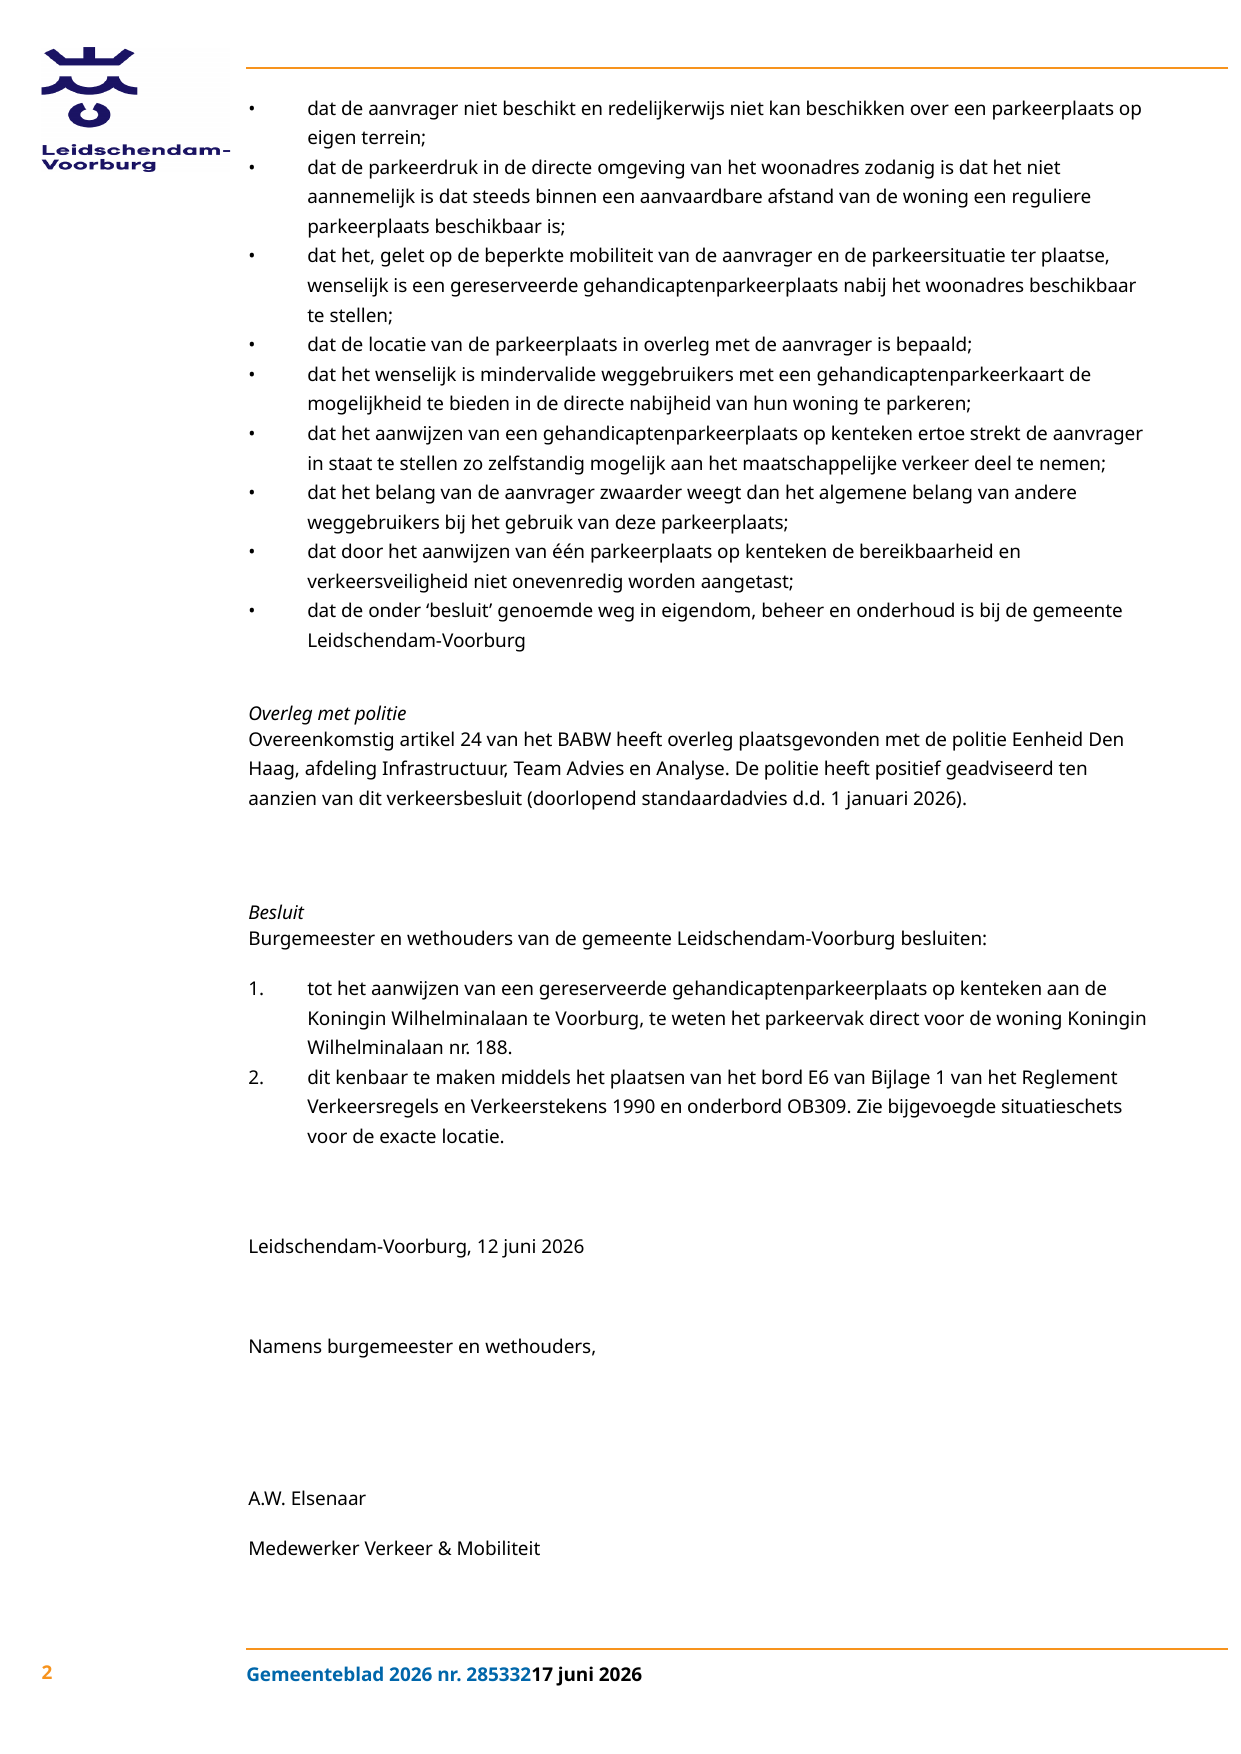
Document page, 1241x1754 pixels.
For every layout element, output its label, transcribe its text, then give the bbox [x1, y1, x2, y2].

list dat het belang van de aanvrager zwaarder weegt dan het algemene belang van andere weggebruikers bij het gebruik van deze parkeerplaats; [248, 479, 1152, 535]
text Besluit [248, 899, 1152, 925]
list dat de locatie van de parkeerplaats in overleg met de aanvrager is bepaald; [248, 331, 1152, 357]
list dat het, gelet op de beperkte mobiliteit van de aanvrager en de parkeersituatie ter plaatse, wenselijk is een gereserveerde gehandicaptenparkeerplaats nabij het woonadres beschikbaar te stellen; [248, 243, 1152, 328]
text A.W. Elsenaar [248, 1485, 1152, 1511]
text Namens burgemeester en wethouders, [248, 1334, 1152, 1359]
list dat het aanwijzen van een gehandicaptenparkeerplaats op kenteken ertoe strekt de aanvrager in staat te stellen zo zelfstandig mogelijk aan het maatschappelijke verkeer deel te nemen; [248, 420, 1152, 476]
list dat het wenselijk is mindervalide weggebruikers met een gehandicaptenparkeerkaart de mogelijkheid te bieden in de directe nabijheid van hun woning te parkeren; [248, 361, 1152, 416]
text Medewerker Verkeer & Mobiliteit [248, 1535, 1152, 1561]
text Overeenkomstig artikel 24 van het BABW heeft overleg plaatsgevonden met de politie Eenheid Den Haag, afdeling Infrastructuur, Team Advies en Analyse. De politie heeft positief geadviseerd ten aanzien van dit verkeersbesluit (doorlopend standaardadvies d.d. 1 januari 2026). [248, 726, 1152, 811]
text Leidschendam-Voorburg, 12 juni 2026 [248, 1233, 1152, 1259]
list dat door het aanwijzen van één parkeerplaats op kenteken de bereikbaarheid en verkeersveiligheid niet onevenredig worden aangetast; [248, 538, 1152, 594]
list tot het aanwijzen van een gereserveerde gehandicaptenparkeerplaats op kenteken aan de Koningin Wilhelminalaan te Voorburg, te weten het parkeervak direct voor de woning Koningin Wilhelminalaan nr. 188. [248, 975, 1152, 1060]
list dat de onder ‘besluit’ genoemde weg in eigendom, beheer en onderhoud is bij de gemeente Leidschendam-Voorburg [248, 598, 1152, 653]
list dat de aanvrager niet beschikt en redelijkerwijs niet kan beschikken over een parkeerplaats op eigen terrein; [248, 95, 1152, 150]
text Burgemeester en wethouders van de gemeente Leidschendam-Voorburg besluiten: [248, 925, 1152, 951]
list dat de parkeerdruk in de directe omgeving van het woonadres zodanig is dat het niet aannemelijk is dat steeds binnen een aanvaardbare afstand van de woning een reguliere parkeerplaats beschikbaar is; [248, 154, 1152, 239]
picture [41, 47, 231, 172]
text Overleg met politie [248, 700, 1152, 726]
list dit kenbaar te maken middels het plaatsen van het bord E6 van Bijlage 1 van het Reglement Verkeersregels en Verkeerstekens 1990 en onderbord OB309. Zie bijgevoegde situatieschets voor de exacte locatie. [248, 1064, 1152, 1149]
